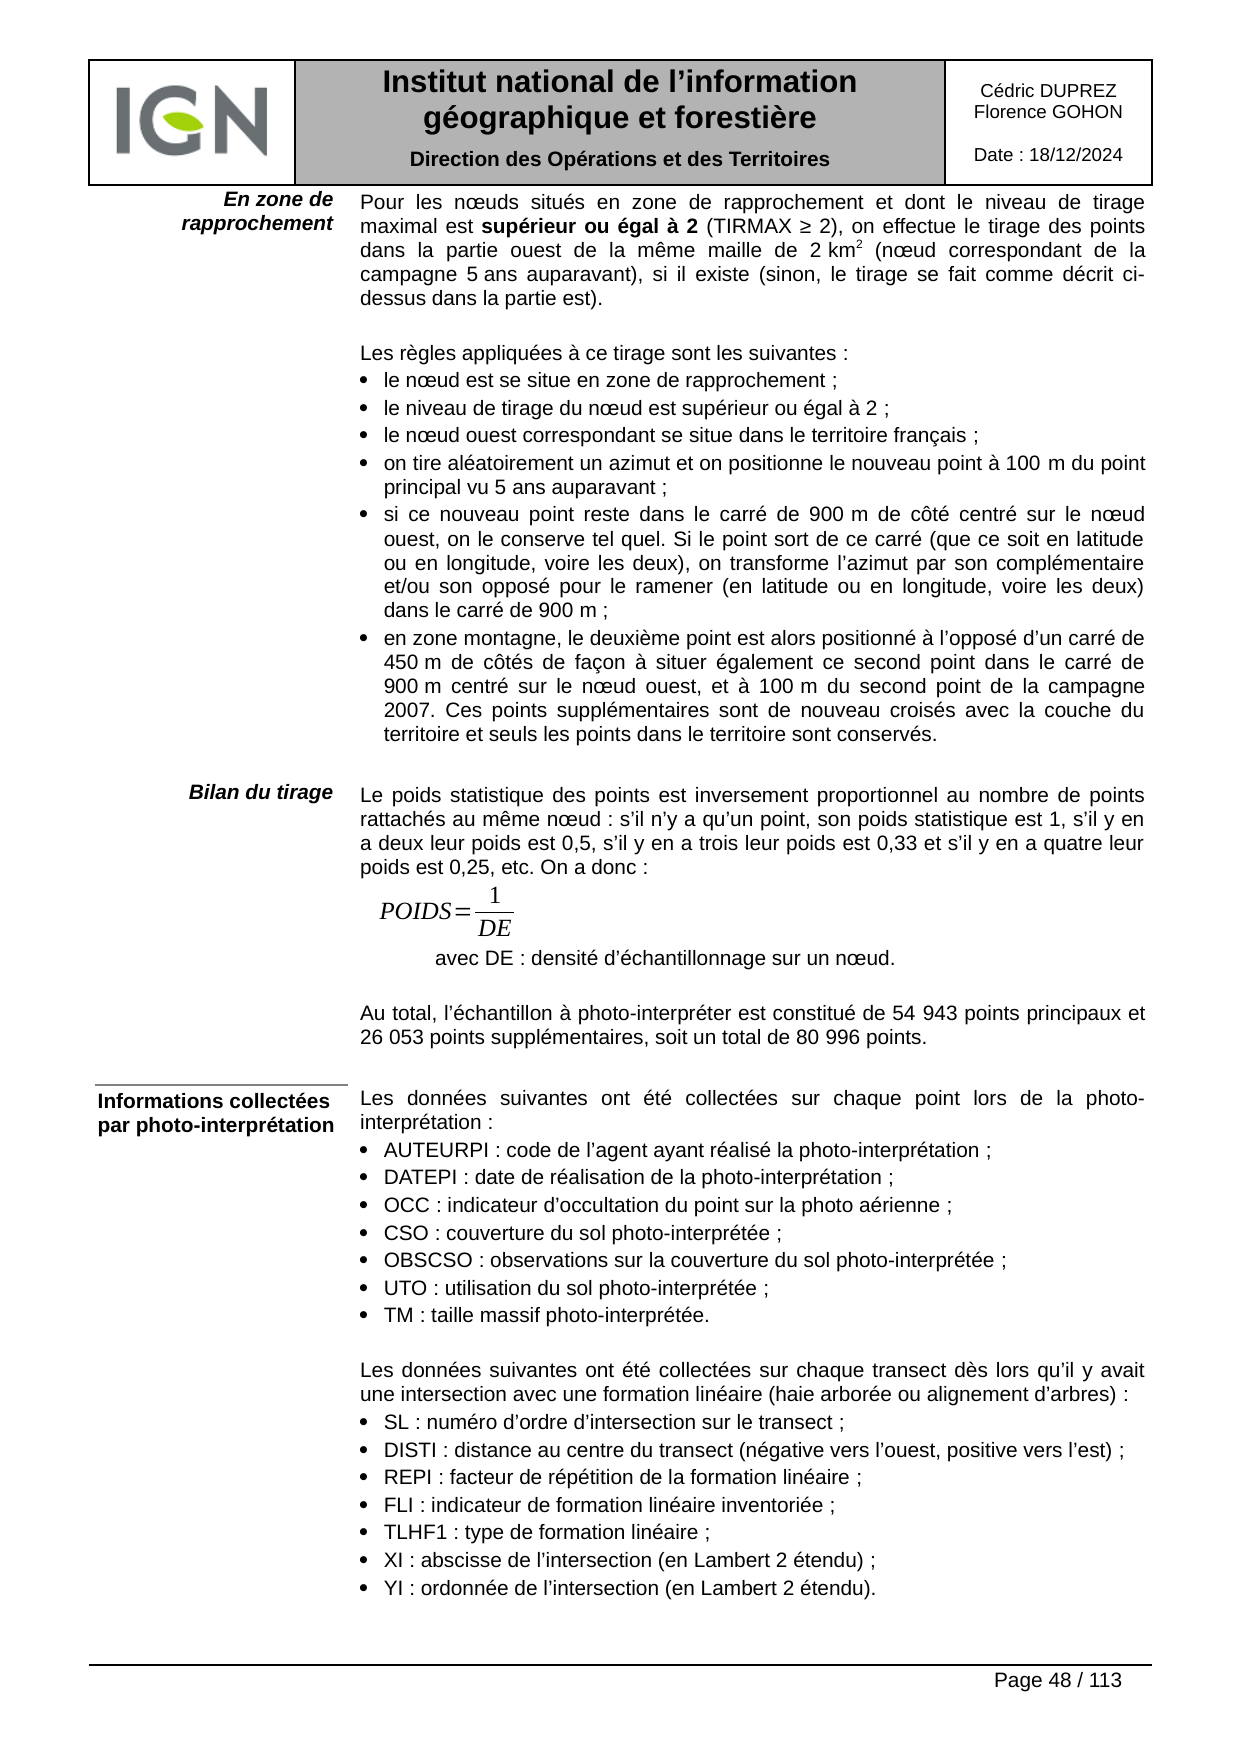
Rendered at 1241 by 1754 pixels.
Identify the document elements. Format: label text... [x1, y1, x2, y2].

picture [91, 62, 293, 180]
table_cell Le poids statistique des points est inversement proportionnel au nombre de points rattachés au même nœud : s’il n’y a qu’un point, son poids statistique est 1, s’il y en a deux leur poids est 0,5, s’il y en a trois leur poids est 0,33 et s’il y en a quatre leur poids est 0,25, etc. On a donc : avec DE : densité d’échantillonnage sur un nœud. Au total, l’échantillon à photo-interpréter est constitué de 54 943 points principaux et 26 053 points supplémentaires, soit un total de 80 996 points. [354, 779, 1152, 1083]
table_cell En zone de rapprochement [89, 186, 354, 779]
table_cell Informations collectées par photo-interprétation [89, 1083, 354, 1633]
table_cell Bilan du tirage [89, 779, 354, 1083]
table_cell Les données suivantes ont été collectées sur chaque point lors de la photo-interprétation : AUTEURPI : code de l’agent ayant réalisé la photo-interprétation ; DATEPI : date de réalisation de la photo-interprétation ; OCC : indicateur d’occultation du point sur la photo aérienne ; CSO : couverture du sol photo-interprétée ; OBSCSO : observations sur la couverture du sol photo-interprétée ; UTO : utilisation du sol photo-interprétée ; TM : taille massif photo-interprétée. Les données suivantes ont été collectées sur chaque transect dès lors qu’il y avait une intersection avec une formation linéaire (haie arborée ou alignement d’arbres) : SL : numéro d’ordre d’intersection sur le transect ; DISTI : distance au centre du transect (négative vers l’ouest, positive vers l’est) ; REPI : facteur de répétition de la formation linéaire ; FLI : indicateur de formation linéaire inventoriée ; TLHF1 : type de formation linéaire ; XI : abscisse de l’intersection (en Lambert 2 étendu) ; YI : ordonnée de l’intersection (en Lambert 2 étendu). [354, 1083, 1152, 1633]
table_cell Pour les nœuds situés en zone de rapprochement et dont le niveau de tirage maximal est supérieur ou égal à 2 (TIRMAX ≥ 2), on effectue le tirage des points dans la partie ouest de la même maille de 2 km2 (nœud correspondant de la campagne 5 ans auparavant), si il existe (sinon, le tirage se fait comme décrit ci-dessus dans la partie est). Les règles appliquées à ce tirage sont les suivantes : le nœud est se situe en zone de rapprochement ; le niveau de tirage du nœud est supérieur ou égal à 2 ; le nœud ouest correspondant se situe dans le territoire français ; on tire aléatoirement un azimut et on positionne le nouveau point à 100 m du point principal vu 5 ans auparavant ; si ce nouveau point reste dans le carré de 900 m de côté centré sur le nœud ouest, on le conserve tel quel. Si le point sort de ce carré (que ce soit en latitude ou en longitude, voire les deux), on transforme l’azimut par son complémentaire et/ou son opposé pour le ramener (en latitude ou en longitude, voire les deux) dans le carré de 900 m ; en zone montagne, le deuxième point est alors positionné à l’opposé d’un carré de 450 m de côtés de façon à situer également ce second point dans le carré de 900 m centré sur le nœud ouest, et à 100 m du second point de la campagne 2007. Ces points supplémentaires sont de nouveau croisés avec la couche du territoire et seuls les points dans le territoire sont conservés. [354, 186, 1152, 779]
